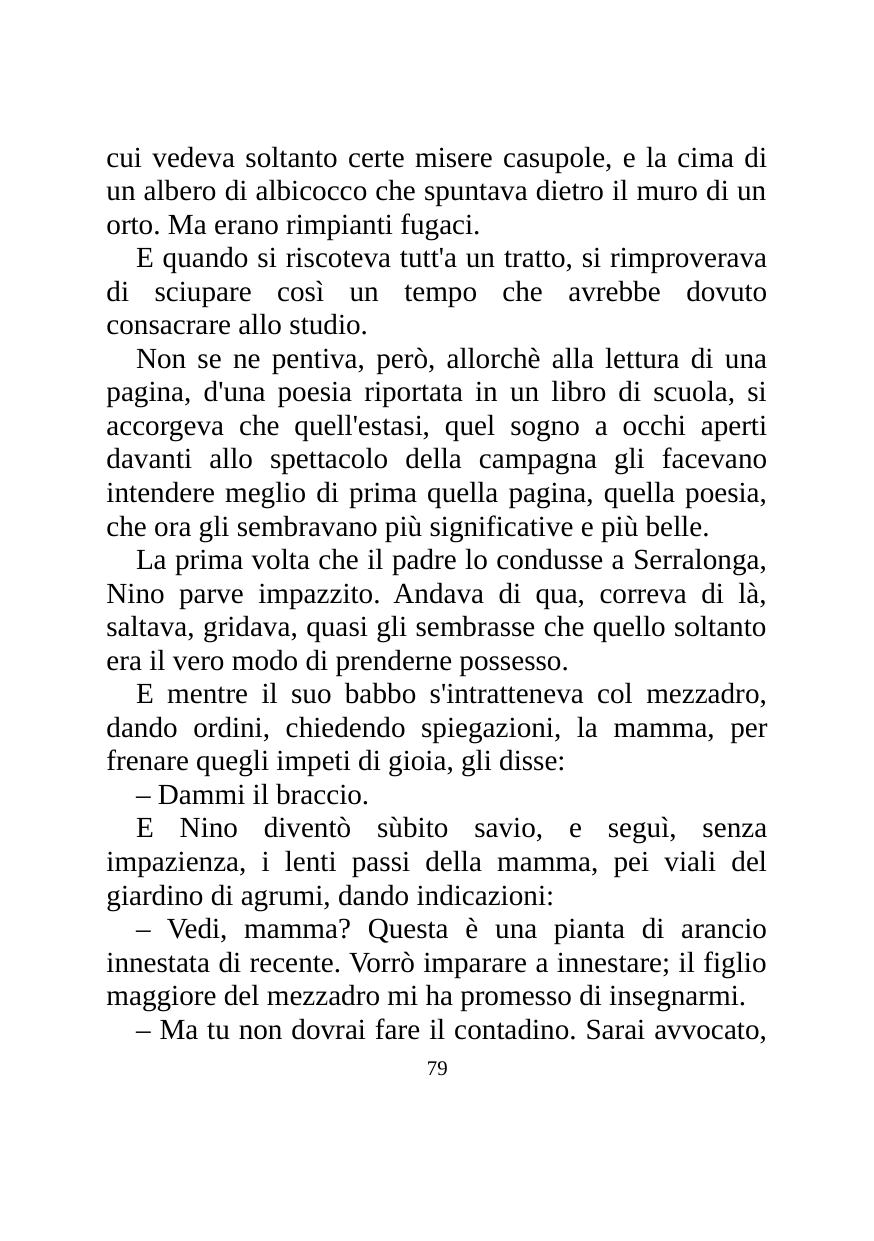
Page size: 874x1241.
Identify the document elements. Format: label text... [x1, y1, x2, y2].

text – Dammi il braccio. [106, 777, 768, 811]
text – Ma tu non dovrai fare il contadino. Sarai avvocato, [106, 1012, 768, 1045]
text Non se ne pentiva, però, allorchè alla lettura di una pagina, d'una poesia riportata in un libro di scuola, si accorgeva che quell'estasi, quel sogno a occhi aperti davanti allo spettacolo della campagna gli facevano intendere meglio di prima quella pagina, quella poesia, che ora gli sembravano più significative e più belle. [106, 341, 768, 542]
text – Vedi, mamma? Questa è una pianta di arancio innestata di recente. Vorrò imparare a innestare; il figlio maggiore del mezzadro mi ha promesso di insegnarmi. [106, 911, 768, 1012]
text La prima volta che il padre lo condusse a Serralonga, Nino parve impazzito. Andava di qua, correva di là, saltava, gridava, quasi gli sembrasse che quello soltanto era il vero modo di prenderne possesso. [106, 542, 768, 676]
text E mentre il suo babbo s'intratteneva col mezzadro, dando ordini, chiedendo spiegazioni, la mamma, per frenare quegli impeti di gioia, gli disse: [106, 676, 768, 777]
text cui vedeva soltanto certe misere casupole, e la cima di un albero di albicocco che spuntava dietro il muro di un orto. Ma erano rimpianti fugaci. [106, 140, 768, 240]
text E Nino diventò sùbito savio, e seguì, senza impazienza, i lenti passi della mamma, pei viali del giardino di agrumi, dando indicazioni: [106, 811, 768, 911]
text E quando si riscoteva tutt'a un tratto, si rimproverava di sciupare così un tempo che avrebbe dovuto consacrare allo studio. [106, 240, 768, 341]
